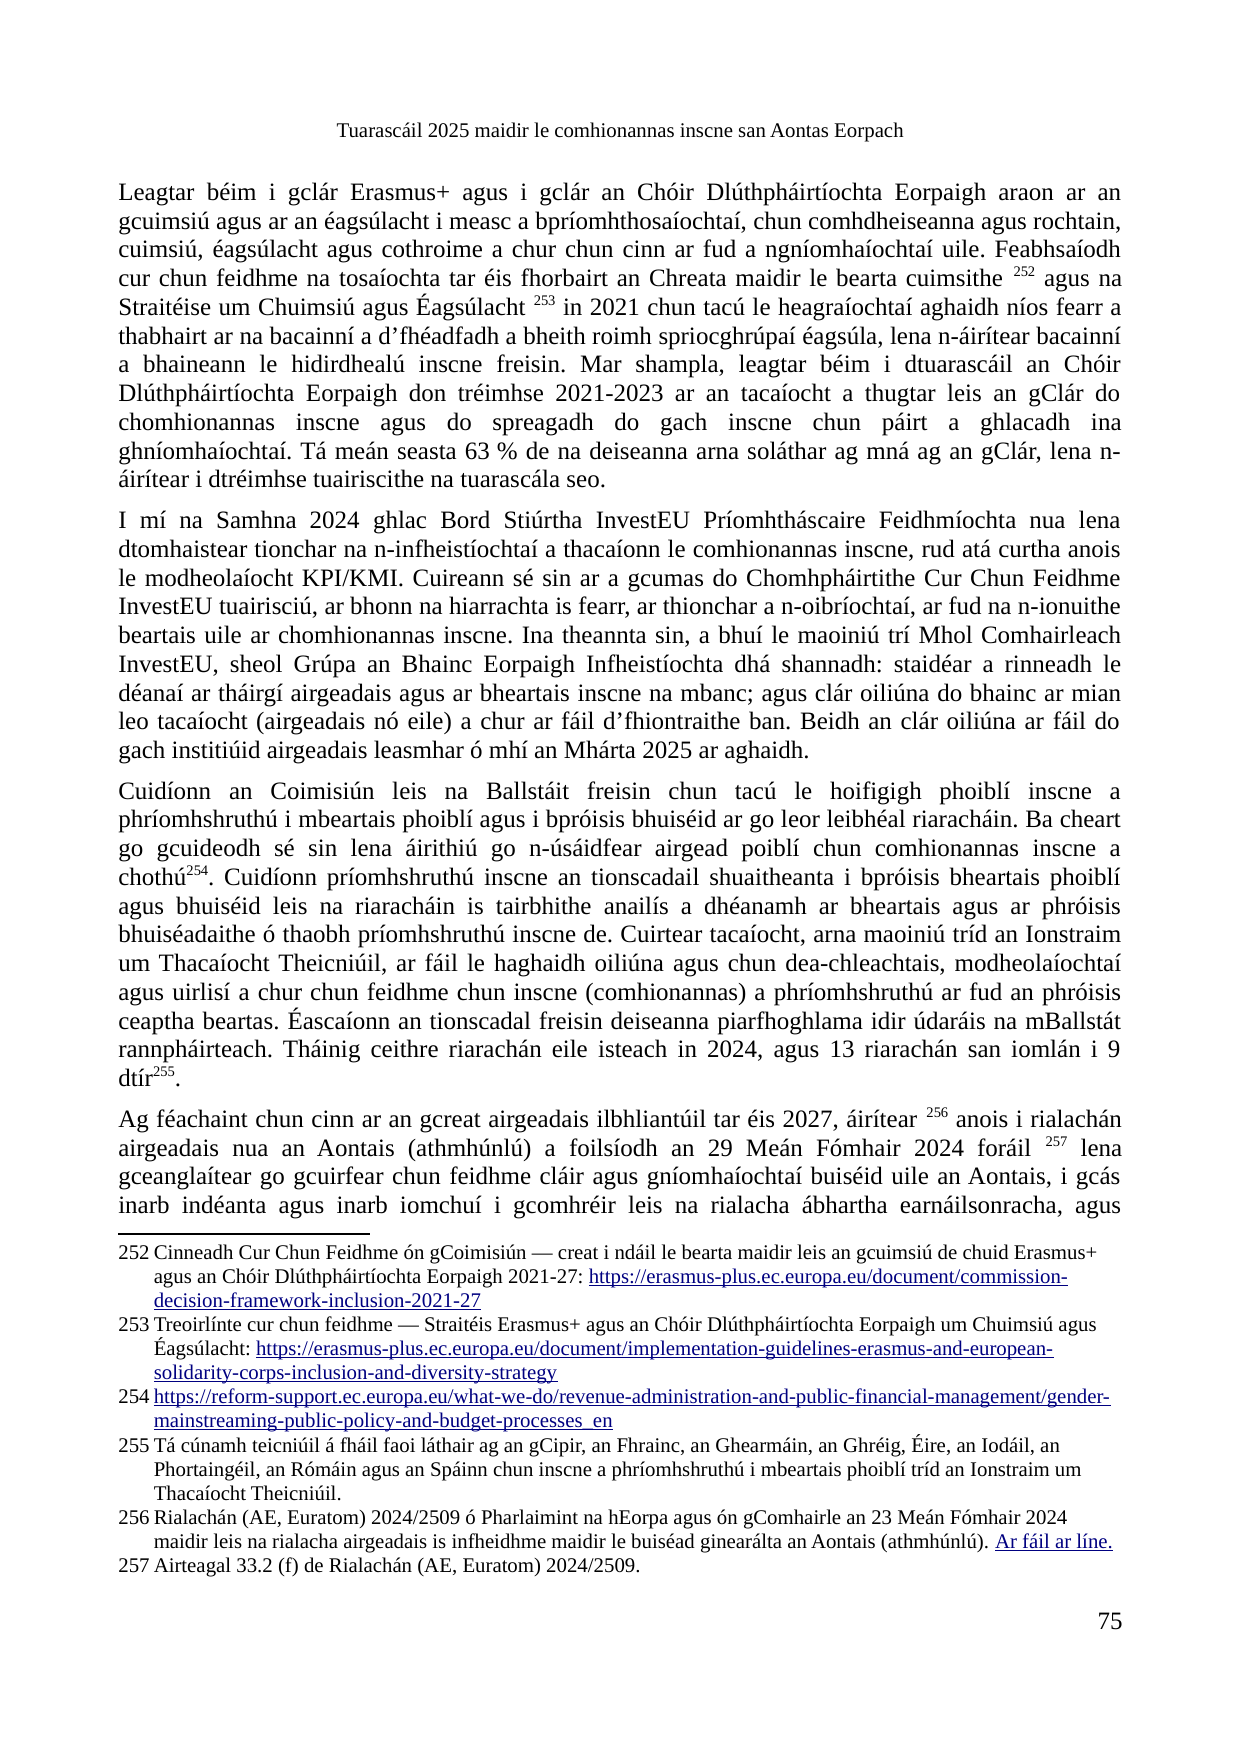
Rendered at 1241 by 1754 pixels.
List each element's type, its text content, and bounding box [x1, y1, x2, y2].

text Cuidíonn an Coimisiún leis na Ballstáit freisin chun tacú le hoifigigh phoiblí inscne a phríomhshruthú i mbeartais phoiblí agus i bpróisis bhuiséid ar go leor leibhéal riaracháin. Ba cheart go gcuideodh sé sin lena áirithiú go n-úsáidfear airgead poiblí chun comhionannas inscne a chothú. Cuidíonn príomhshruthú inscne an tionscadail shuaitheanta i bpróisis bheartais phoiblí agus bhuiséid leis na riaracháin is tairbhithe anailís a dhéanamh ar bheartais agus ar phróisis bhuiséadaithe ó thaobh príomhshruthú inscne de. Cuirtear tacaíocht, arna maoiniú tríd an Ionstraim um Thacaíocht Theicniúil, ar fáil le haghaidh oiliúna agus chun dea-chleachtais, modheolaíochtaí agus uirlisí a chur chun feidhme chun inscne (comhionannas) a phríomhshruthú ar fud an phróisis ceaptha beartas. Éascaíonn an tionscadal freisin deiseanna piarfhoghlama idir údaráis na mBallstát rannpháirteach. Tháinig ceithre riarachán eile isteach in 2024, agus 13 riarachán san iomlán i 9 dtír. [118, 776, 1122, 1092]
text Treoirlínte cur chun feidhme — Straitéis Erasmus+ agus an Chóir Dlúthpháirtíochta Eorpaigh um Chuimsiú agus Éagsúlacht: https://erasmus-plus.ec.europa.eu/document/implementation-guidelines-erasmus-and-european-solidarity-corps-inclusion-and-diversity-strategy [118, 1312, 1122, 1384]
text Airteagal 33.2 (f) de Rialachán (AE, Euratom) 2024/2509. [118, 1553, 1122, 1577]
text Tá cúnamh teicniúil á fháil faoi láthair ag an gCipir, an Fhrainc, an Ghearmáin, an Ghréig, Éire, an Iodáil, an Phortaingéil, an Rómáin agus an Spáinn chun inscne a phríomhshruthú i mbeartais phoiblí tríd an Ionstraim um Thacaíocht Theicniúil. [118, 1432, 1122, 1505]
text Cinneadh Cur Chun Feidhme ón gCoimisiún — creat i ndáil le bearta maidir leis an gcuimsiú de chuid Erasmus+ agus an Chóir Dlúthpháirtíochta Eorpaigh 2021-27: https://erasmus-plus.ec.europa.eu/document/commission-decision-framework-inclusion-2021-27 [118, 1240, 1122, 1312]
text Rialachán (AE, Euratom) 2024/2509 ó Pharlaimint na hEorpa agus ón gComhairle an 23 Meán Fómhair 2024 maidir leis na rialacha airgeadais is infheidhme maidir le buiséad ginearálta an Aontais (athmhúnlú). Ar fáil ar líne. [118, 1505, 1122, 1553]
text Leagtar béim i gclár Erasmus+ agus i gclár an Chóir Dlúthpháirtíochta Eorpaigh araon ar an gcuimsiú agus ar an éagsúlacht i measc a bpríomhthosaíochtaí, chun comhdheiseanna agus rochtain, cuimsiú, éagsúlacht agus cothroime a chur chun cinn ar fud a ngníomhaíochtaí uile. Feabhsaíodh cur chun feidhme na tosaíochta tar éis fhorbairt an Chreata maidir le bearta cuimsithe agus na Straitéise um Chuimsiú agus Éagsúlacht in 2021 chun tacú le heagraíochtaí aghaidh níos fearr a thabhairt ar na bacainní a d’fhéadfadh a bheith roimh spriocghrúpaí éagsúla, lena n-áirítear bacainní a bhaineann le hidirdhealú inscne freisin. Mar shampla, leagtar béim i dtuarascáil an Chóir Dlúthpháirtíochta Eorpaigh don tréimhse 2021-2023 ar an tacaíocht a thugtar leis an gClár do chomhionannas inscne agus do spreagadh do gach inscne chun páirt a ghlacadh ina ghníomhaíochtaí. Tá meán seasta 63 % de na deiseanna arna soláthar ag mná ag an gClár, lena n-áirítear i dtréimhse tuairiscithe na tuarascála seo. [118, 177, 1122, 493]
text Ag féachaint chun cinn ar an gcreat airgeadais ilbhliantúil tar éis 2027, áirítear anois i rialachán airgeadais nua an Aontais (athmhúnlú) a foilsíodh an 29 Meán Fómhair 2024 foráil lena gceanglaítear go gcuirfear chun feidhme cláir agus gníomhaíochtaí buiséid uile an Aontais, i gcás inarb indéanta agus inarb iomchuí i gcomhréir leis na rialacha ábhartha earnáilsonracha, agus [118, 1104, 1122, 1219]
text I mí na Samhna 2024 ghlac Bord Stiúrtha InvestEU Príomhtháscaire Feidhmíochta nua lena dtomhaistear tionchar na n-infheistíochtaí a thacaíonn le comhionannas inscne, rud atá curtha anois le modheolaíocht KPI/KMI. Cuireann sé sin ar a gcumas do Chomhpháirtithe Cur Chun Feidhme InvestEU tuairisciú, ar bhonn na hiarrachta is fearr, ar thionchar a n-oibríochtaí, ar fud na n-ionuithe beartais uile ar chomhionannas inscne. Ina theannta sin, a bhuí le maoiniú trí Mhol Comhairleach InvestEU, sheol Grúpa an Bhainc Eorpaigh Infheistíochta dhá shannadh: staidéar a rinneadh le déanaí ar tháirgí airgeadais agus ar bheartais inscne na mbanc; agus clár oiliúna do bhainc ar mian leo tacaíocht (airgeadais nó eile) a chur ar fáil d’fhiontraithe ban. Beidh an clár oiliúna ar fáil do gach institiúid airgeadais leasmhar ó mhí an Mhárta 2025 ar aghaidh. [118, 505, 1122, 764]
text https://reform-support.ec.europa.eu/what-we-do/revenue-administration-and-public-financial-management/gender-mainstreaming-public-policy-and-budget-processes_en [118, 1384, 1122, 1432]
